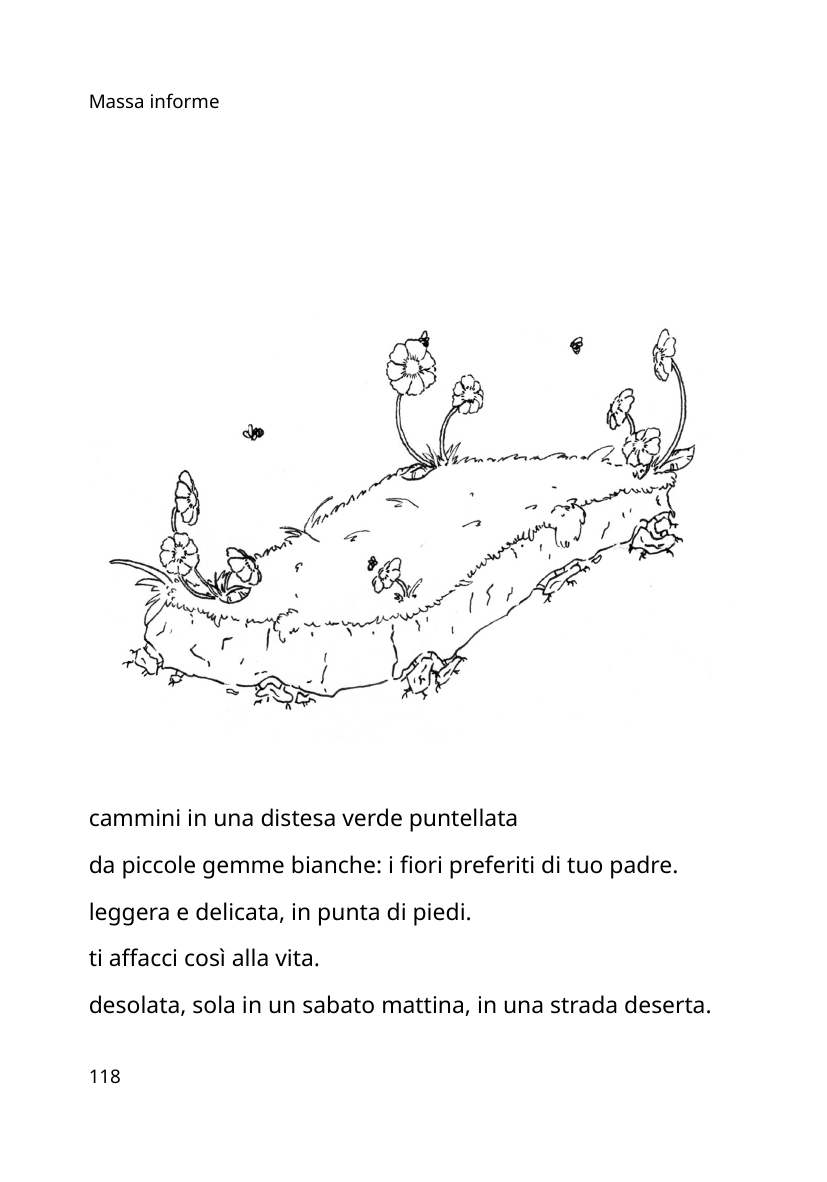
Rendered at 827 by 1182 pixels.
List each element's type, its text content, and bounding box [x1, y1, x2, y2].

text leggera e delicata, in punta di piedi. [88, 895, 738, 927]
picture [88, 301, 739, 740]
text ti affacci così alla vita. [88, 942, 738, 973]
text desolata, sola in un sabato mattina, in una strada deserta. [88, 989, 738, 1020]
text da piccole gemme bianche: i fiori preferiti di tuo padre. [88, 848, 738, 880]
text cammini in una distesa verde puntellata [88, 802, 738, 833]
